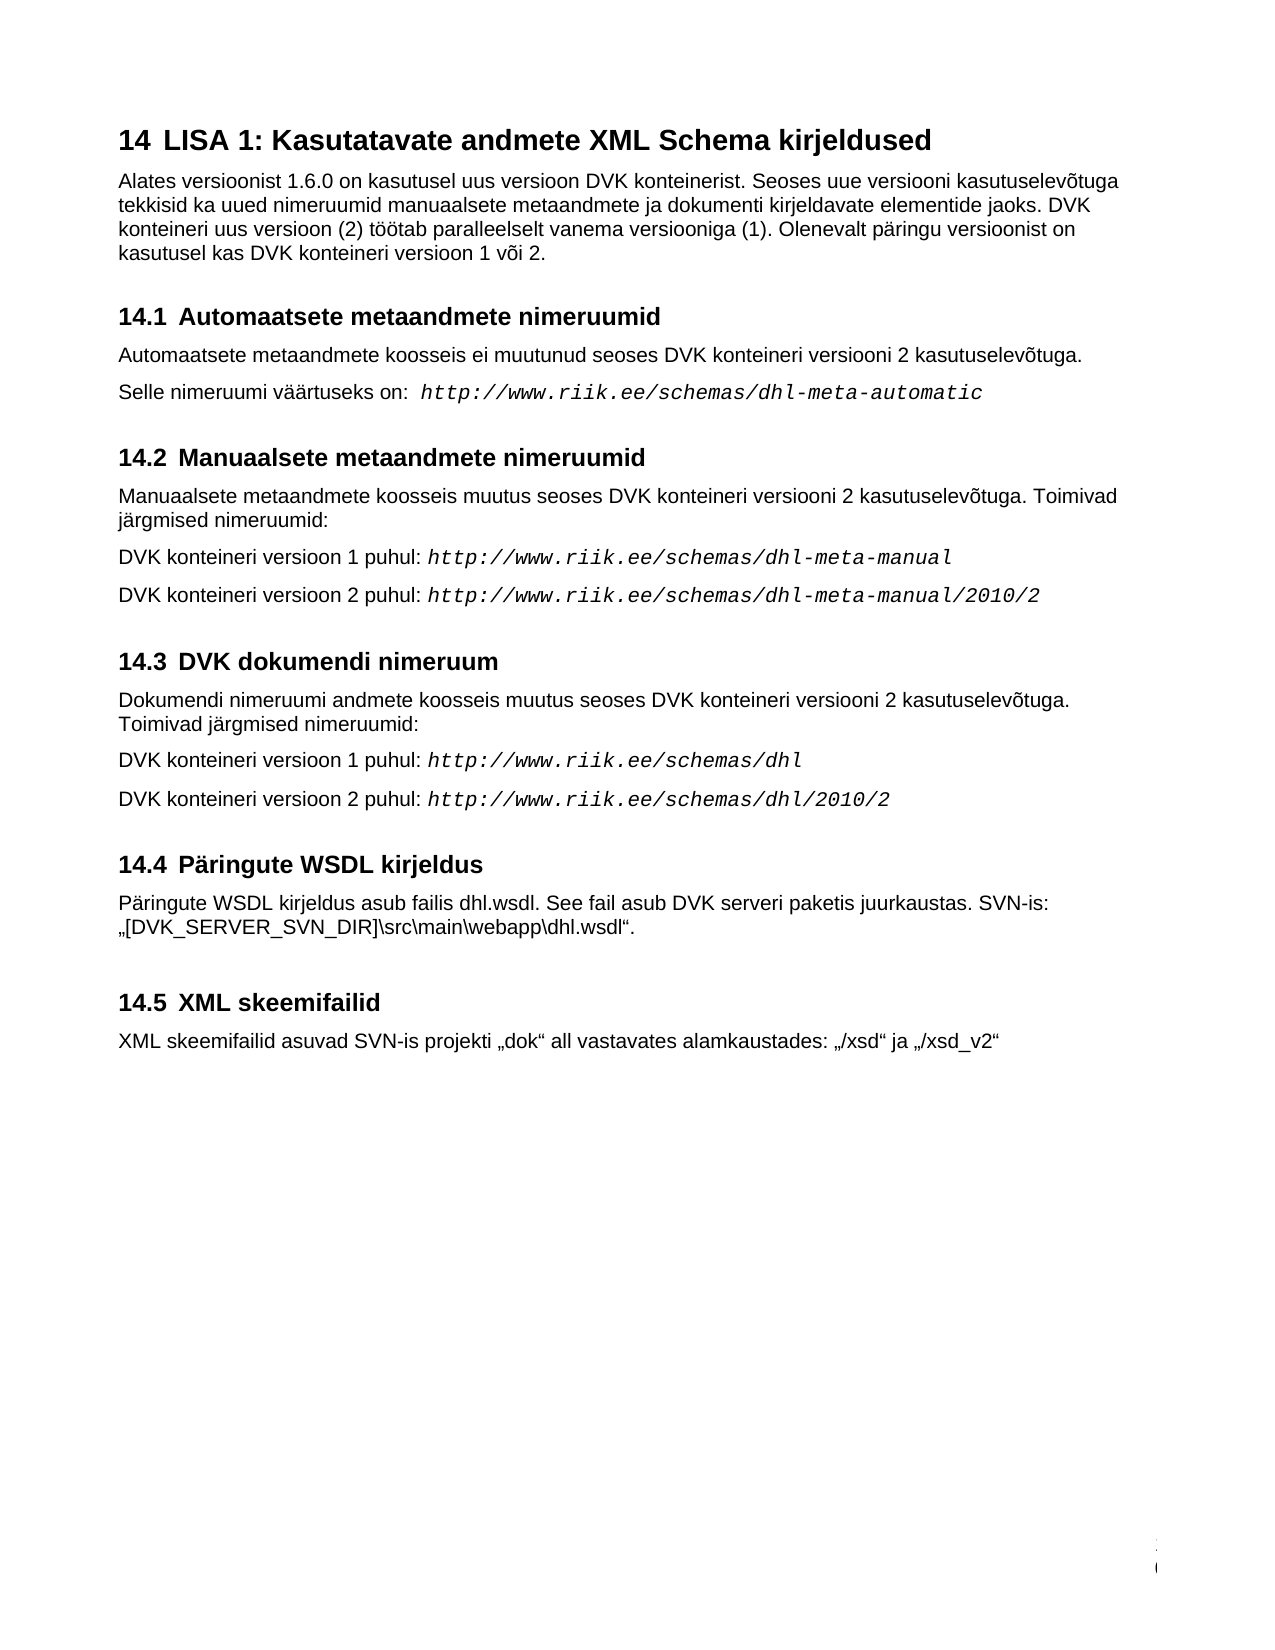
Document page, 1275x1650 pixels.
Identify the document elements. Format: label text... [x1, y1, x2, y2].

text DVK konteineri versioon 2 puhul: http://www.riik.ee/schemas/dhl-meta-manual/2010/2 [118, 583, 1157, 609]
text Alates versioonist 1.6.0 on kasutusel uus versioon DVK konteinerist. Seoses uue versiooni kasutuselevõtuga tekkisid ka uued nimeruumid manuaalsete metaandmete ja dokumenti kirjeldavate elementide jaoks. DVK konteineri uus versioon (2) töötab paralleelselt vanema versiooniga (1). Olenevalt päringu versioonist on kasutusel kas DVK konteineri versioon 1 või 2. [118, 169, 1157, 264]
subtitle Päringute WSDL kirjeldus [118, 850, 1157, 878]
subtitle Automaatsete metaandmete nimeruumid [118, 302, 1157, 331]
text XML skeemifailid asuvad SVN-is projekti „dok“ all vastavates alamkaustades: „/xsd“ ja „/xsd_v2“ [118, 1029, 1157, 1053]
text Selle nimeruumi väärtuseks on: http://www.riik.ee/schemas/dhl-meta-automatic [118, 380, 1157, 406]
subtitle Manuaalsete metaandmete nimeruumid [118, 443, 1157, 472]
text Automaatsete metaandmete koosseis ei muutunud seoses DVK konteineri versiooni 2 kasutuselevõtuga. [118, 343, 1157, 367]
subtitle LISA 1: Kasutatavate andmete XML Schema kirjeldused [118, 123, 1157, 156]
text DVK konteineri versioon 1 puhul: http://www.riik.ee/schemas/dhl-meta-manual [118, 545, 1157, 571]
subtitle XML skeemifailid [118, 988, 1157, 1017]
subtitle DVK dokumendi nimeruum [118, 646, 1157, 675]
text Manuaalsete metaandmete koosseis muutus seoses DVK konteineri versiooni 2 kasutuselevõtuga. Toimivad järgmised nimeruumid: [118, 484, 1157, 532]
text Dokumendi nimeruumi andmete koosseis muutus seoses DVK konteineri versiooni 2 kasutuselevõtuga. Toimivad järgmised nimeruumid: [118, 688, 1157, 736]
text Päringute WSDL kirjeldus asub failis dhl.wsdl. See fail asub DVK serveri paketis juurkaustas. SVN-is: „[DVK_SERVER_SVN_DIR]\src\main\webapp\dhl.wsdl“. [118, 891, 1157, 939]
text DVK konteineri versioon 1 puhul: http://www.riik.ee/schemas/dhl [118, 748, 1157, 774]
text DVK konteineri versioon 2 puhul: http://www.riik.ee/schemas/dhl/2010/2 [118, 786, 1157, 812]
